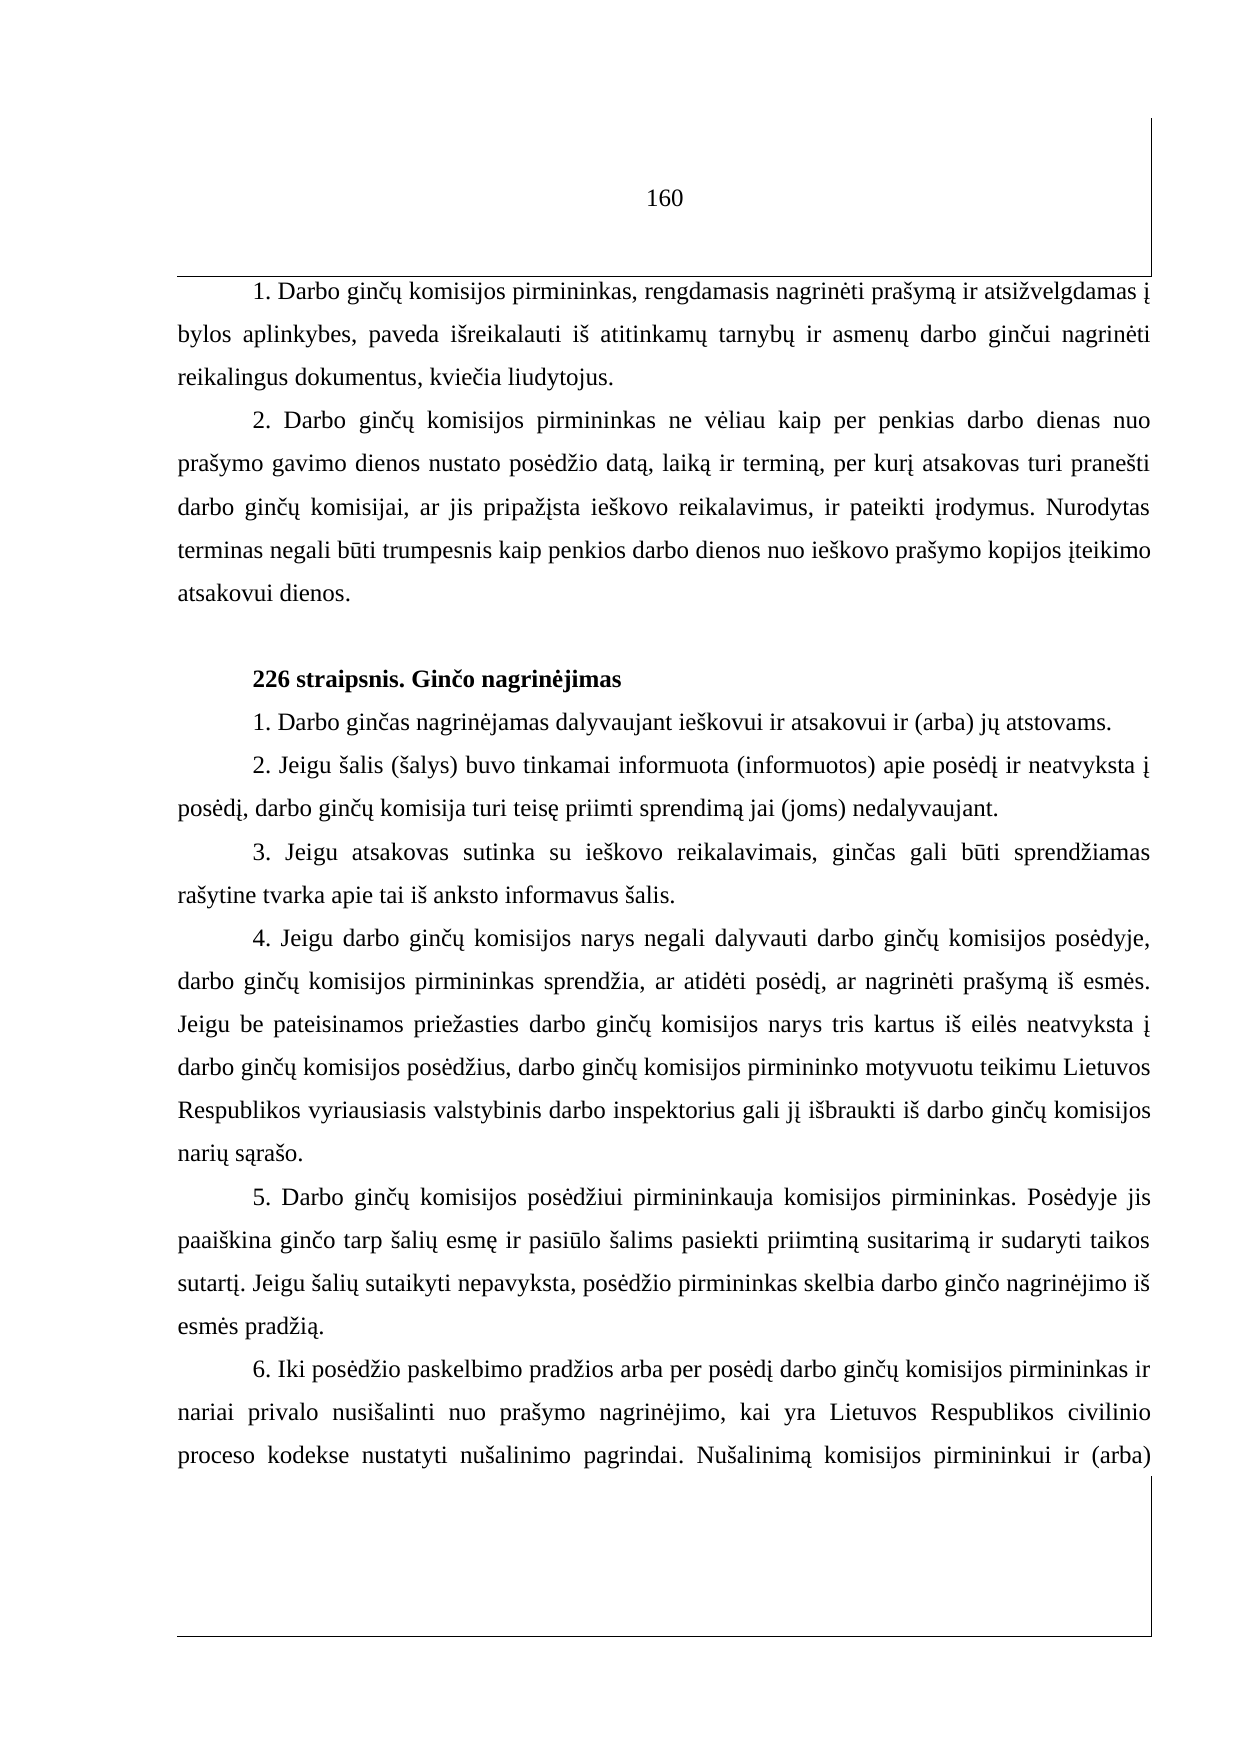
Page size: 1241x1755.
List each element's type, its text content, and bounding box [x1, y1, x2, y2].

text 226 straipsnis. Ginčo nagrinėjimas [177, 664, 1152, 693]
text 2. Jeigu šalis (šalys) buvo tinkamai informuota (informuotos) apie posėdį ir neatvyksta į posėdį, darbo ginčų komisija turi teisę priimti sprendimą jai (joms) nedalyvaujant. [177, 750, 1152, 822]
text 4. Jeigu darbo ginčų komisijos narys negali dalyvauti darbo ginčų komisijos posėdyje, darbo ginčų komisijos pirmininkas sprendžia, ar atidėti posėdį, ar nagrinėti prašymą iš esmės. Jeigu be pateisinamos priežasties darbo ginčų komisijos narys tris kartus iš eilės neatvyksta į darbo ginčų komisijos posėdžius, darbo ginčų komisijos pirmininko motyvuotu teikimu Lietuvos Respublikos vyriausiasis valstybinis darbo inspektorius gali jį išbraukti iš darbo ginčų komisijos narių sąrašo. [177, 923, 1152, 1167]
text 2. Darbo ginčų komisijos pirmininkas ne vėliau kaip per penkias darbo dienas nuo prašymo gavimo dienos nustato posėdžio datą, laiką ir terminą, per kurį atsakovas turi pranešti darbo ginčų komisijai, ar jis pripažįsta ieškovo reikalavimus, ir pateikti įrodymus. Nurodytas terminas negali būti trumpesnis kaip penkios darbo dienos nuo ieškovo prašymo kopijos įteikimo atsakovui dienos. [177, 405, 1152, 607]
text 5. Darbo ginčų komisijos posėdžiui pirmininkauja komisijos pirmininkas. Posėdyje jis paaiškina ginčo tarp šalių esmę ir pasiūlo šalims pasiekti priimtiną susitarimą ir sudaryti taikos sutartį. Jeigu šalių sutaikyti nepavyksta, posėdžio pirmininkas skelbia darbo ginčo nagrinėjimo iš esmės pradžią. [177, 1182, 1152, 1340]
text 3. Jeigu atsakovas sutinka su ieškovo reikalavimais, ginčas gali būti sprendžiamas rašytine tvarka apie tai iš anksto informavus šalis. [177, 837, 1152, 908]
text 1. Darbo ginčas nagrinėjamas dalyvaujant ieškovui ir atsakovui ir (arba) jų atstovams. [177, 707, 1152, 736]
text 1. Darbo ginčų komisijos pirmininkas, rengdamasis nagrinėti prašymą ir atsižvelgdamas į bylos aplinkybes, paveda išreikalauti iš atitinkamų tarnybų ir asmenų darbo ginčui nagrinėti reikalingus dokumentus, kviečia liudytojus. [177, 276, 1152, 391]
text 6. Iki posėdžio paskelbimo pradžios arba per posėdį darbo ginčų komisijos pirmininkas ir nariai privalo nusišalinti nuo prašymo nagrinėjimo, kai yra Lietuvos Respublikos civilinio proceso kodekse nustatyti nušalinimo pagrindai. Nušalinimą komisijos pirmininkui ir (arba) [177, 1354, 1152, 1469]
